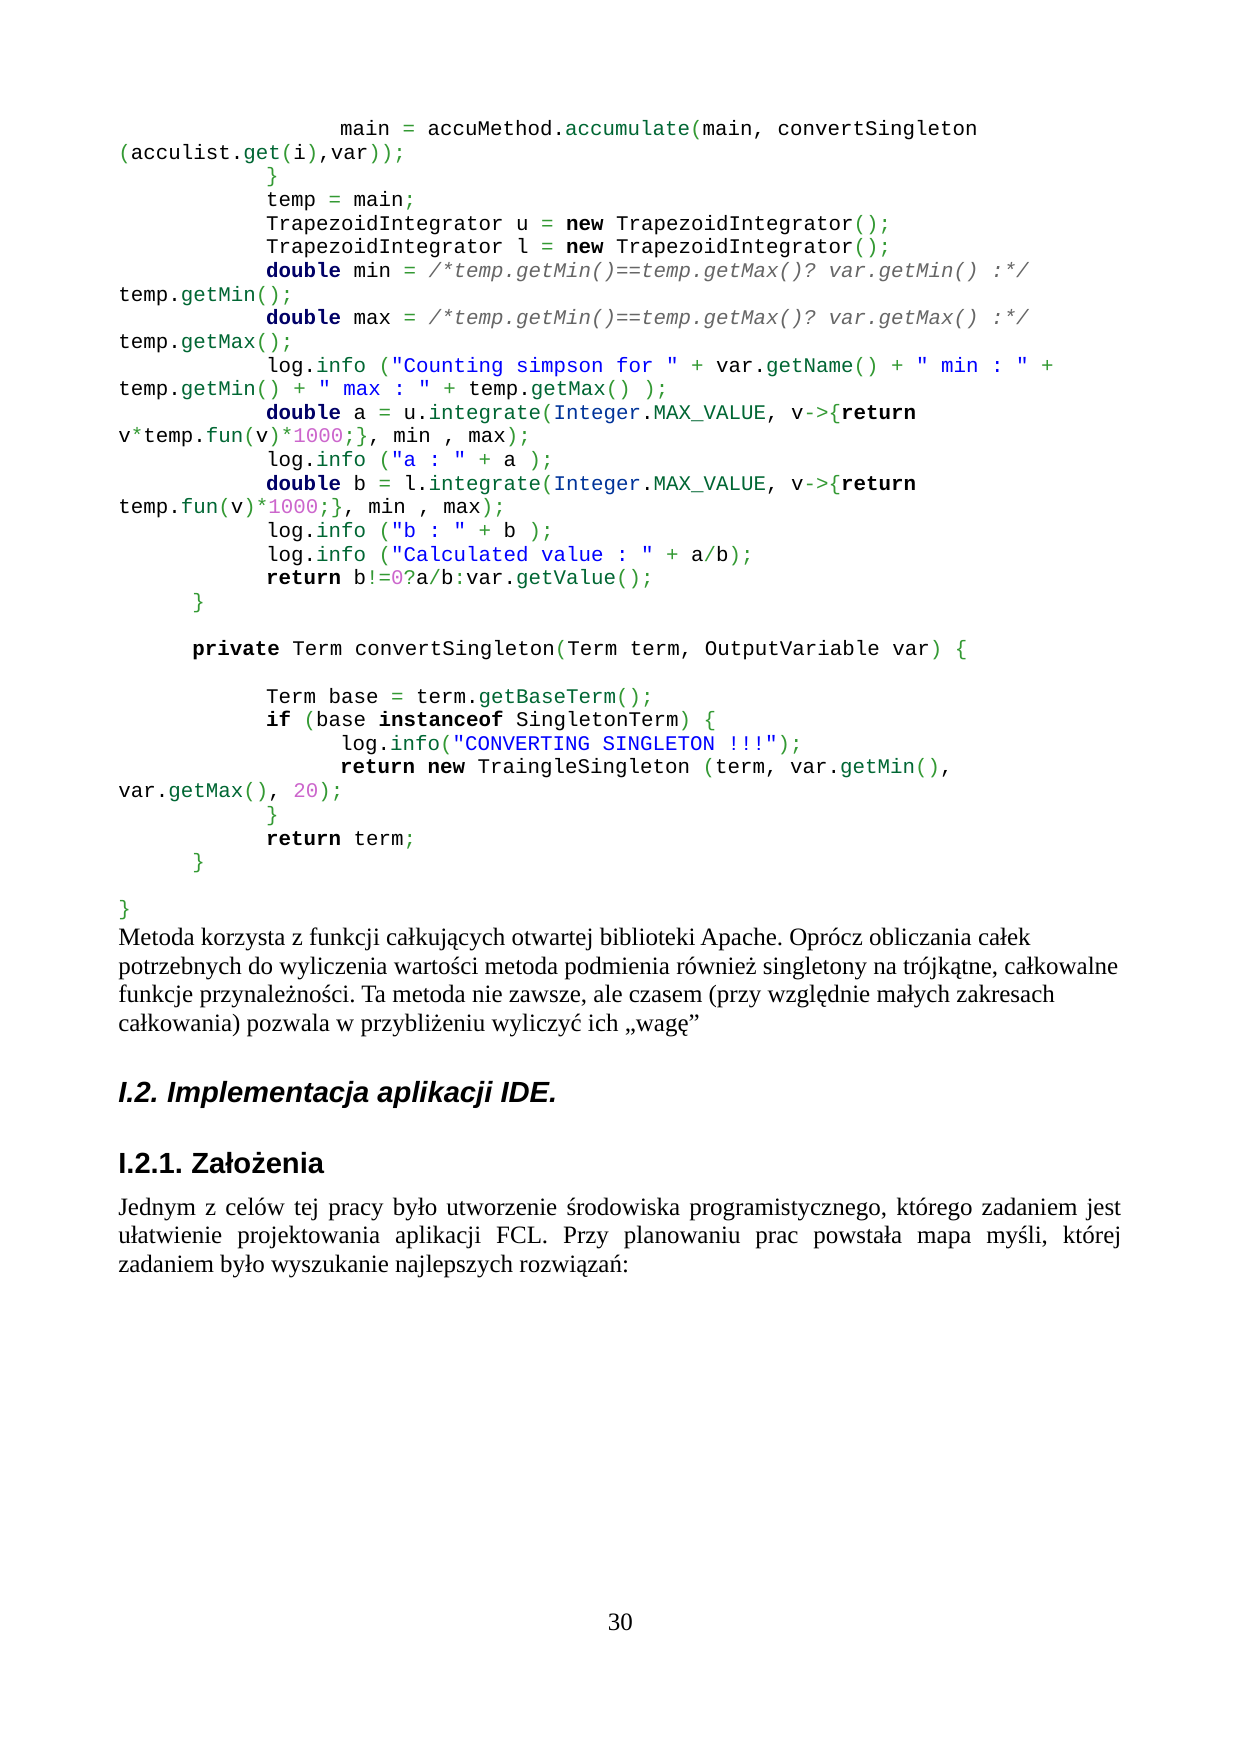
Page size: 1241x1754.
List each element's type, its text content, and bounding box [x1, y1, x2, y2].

text } [118, 591, 1122, 615]
text if (base instanceof SingletonTerm) { [118, 709, 1122, 733]
text } [118, 898, 1122, 922]
subtitle Implementacja aplikacji IDE. [118, 1074, 1122, 1108]
text double max = /*temp.getMin()==temp.getMax()? var.getMax() :*/ temp.getMax(); [118, 307, 1122, 354]
text main = accuMethod.accumulate(main, convertSingleton (acculist.get(i),var)); [118, 118, 1122, 165]
subtitle Założenia [118, 1146, 1122, 1179]
text TrapezoidIntegrator u = new TrapezoidIntegrator(); [118, 213, 1122, 236]
text } [118, 804, 1122, 827]
text double b = l.integrate(Integer.MAX_VALUE, v->{return temp.fun(v)*1000;}, min , max); [118, 473, 1122, 520]
text private Term convertSingleton(Term term, OutputVariable var) { [118, 638, 1122, 662]
text Jednym z celów tej pracy było utworzenie środowiska programistycznego, którego zadaniem jest ułatwienie projektowania aplikacji FCL. Przy planowaniu prac powstała mapa myśli, której zadaniem było wyszukanie najlepszych rozwiązań: [118, 1192, 1122, 1278]
text log.info ("Calculated value : " + a/b); [118, 544, 1122, 567]
text log.info("CONVERTING SINGLETON !!!"); [118, 733, 1122, 757]
text return b!=0?a/b:var.getValue(); [118, 567, 1122, 591]
text return new TraingleSingleton (term, var.getMin(), var.getMax(), 20); [118, 757, 1122, 804]
text } [118, 851, 1122, 875]
text return term; [118, 827, 1122, 851]
text Metoda korzysta z funkcji całkujących otwartej biblioteki Apache. Oprócz obliczania całek potrzebnych do wyliczenia wartości metoda podmienia również singletony na trójkątne, całkowalne funkcje przynależności. Ta metoda nie zawsze, ale czasem (przy względnie małych zakresach całkowania) pozwala w przybliżeniu wyliczyć ich „wagę” [118, 922, 1122, 1037]
text log.info ("Counting simpson for " + var.getName() + " min : " + temp.getMin() + " max : " + temp.getMax() ); [118, 354, 1122, 402]
text } [118, 165, 1122, 189]
text log.info ("b : " + b ); [118, 520, 1122, 544]
text double a = u.integrate(Integer.MAX_VALUE, v->{return v*temp.fun(v)*1000;}, min , max); [118, 402, 1122, 449]
text double min = /*temp.getMin()==temp.getMax()? var.getMin() :*/ temp.getMin(); [118, 260, 1122, 307]
text Term base = term.getBaseTerm(); [118, 686, 1122, 709]
text log.info ("a : " + a ); [118, 449, 1122, 473]
text TrapezoidIntegrator l = new TrapezoidIntegrator(); [118, 236, 1122, 260]
text temp = main; [118, 189, 1122, 213]
